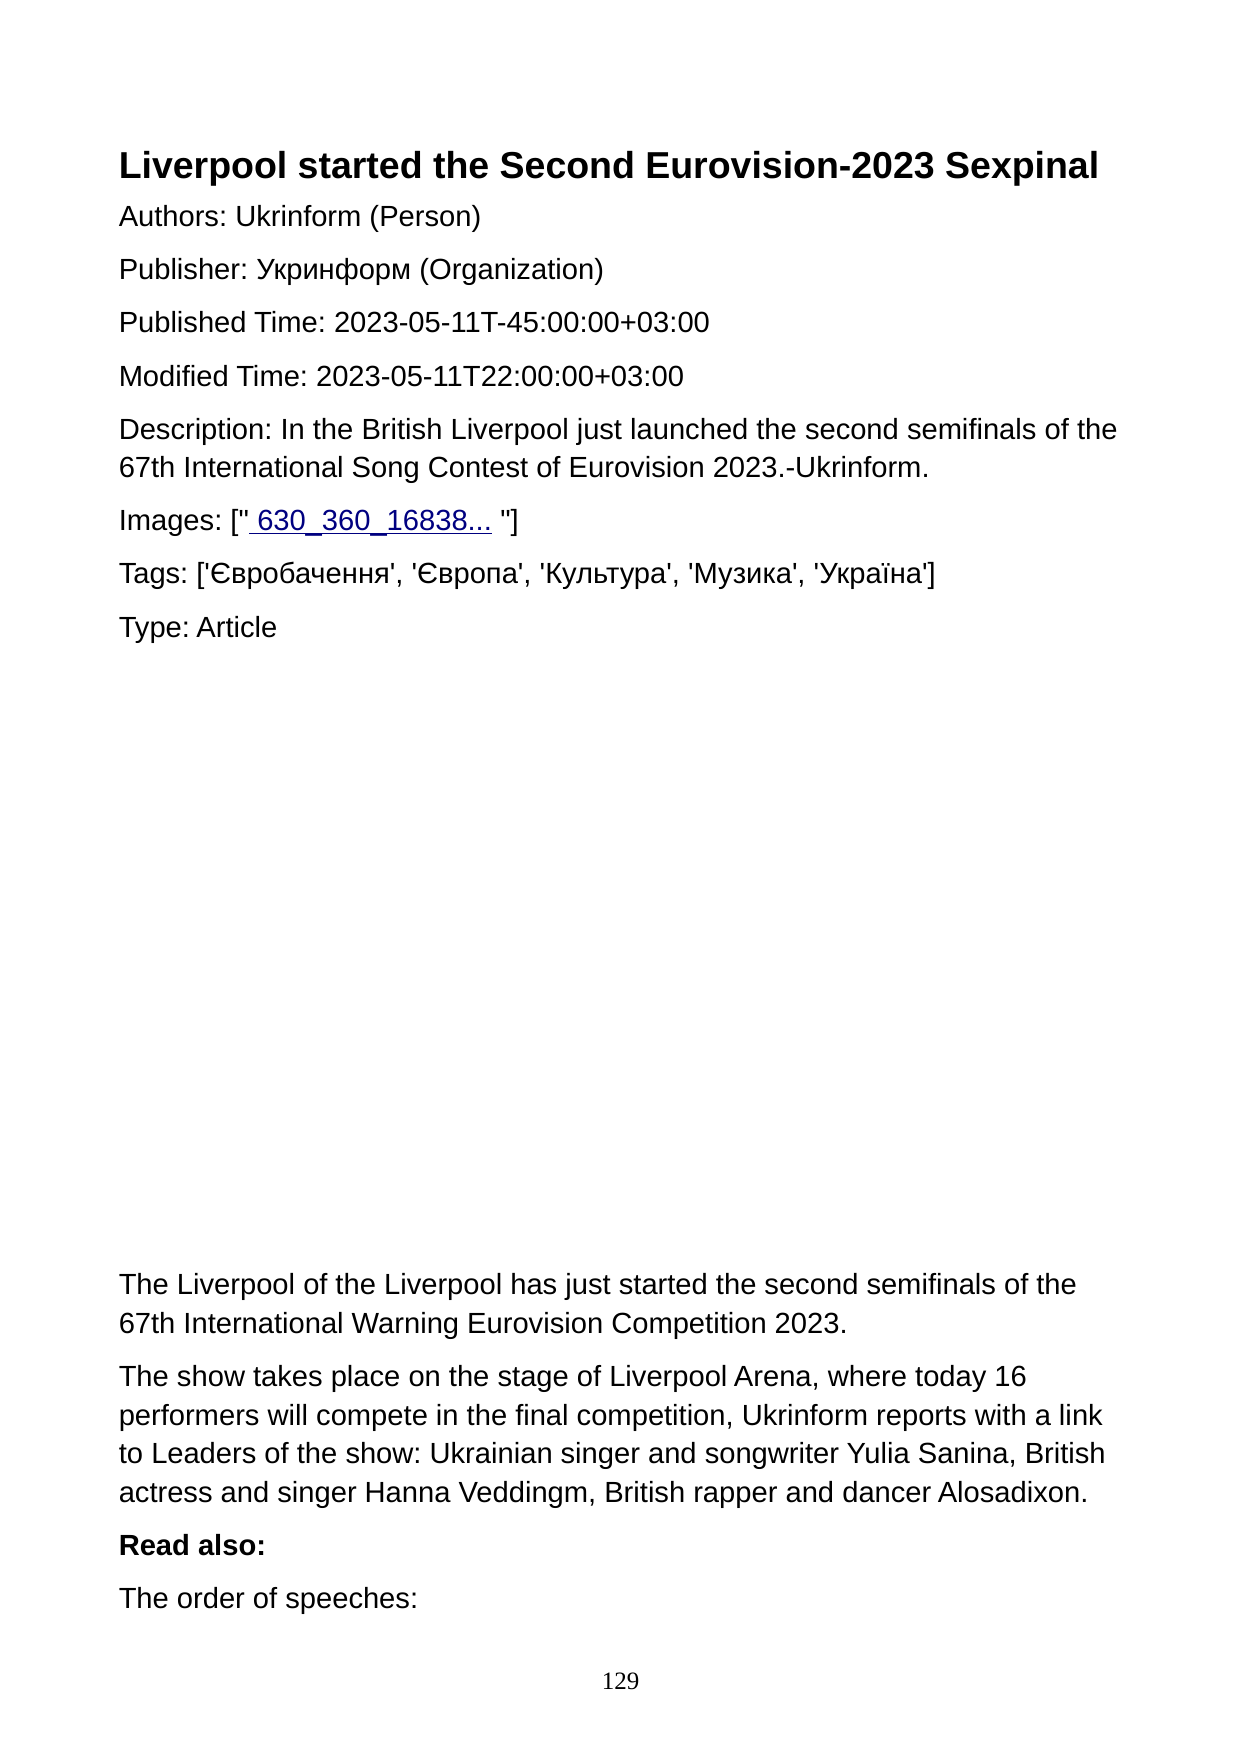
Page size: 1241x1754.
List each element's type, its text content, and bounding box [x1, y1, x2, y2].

text Description: In the British Liverpool just launched the second semifinals of the 67th International Song Contest of Eurovision 2023.-Ukrinform. [118, 412, 1122, 484]
text Authors: Ukrinform (Person) [118, 199, 1122, 233]
text Published Time: 2023-05-11T-45:00:00+03:00 [118, 305, 1122, 339]
text Type: Article [118, 609, 1122, 643]
text The order of speeches: [118, 1581, 1122, 1614]
text The Liverpool of the Liverpool has just started the second semifinals of the 67th International Warning Eurovision Competition 2023. [118, 663, 1122, 1339]
text Modified Time: 2023-05-11T22:00:00+03:00 [118, 358, 1122, 392]
text Images: [" 630_360_16838... "] [118, 503, 1122, 537]
text Read also: [118, 1528, 1122, 1561]
text The show takes place on the stage of Liverpool Arena, where today 16 performers will compete in the final competition, Ukrinform reports with a link to Leaders of the show: Ukrainian singer and songwriter Yulia Sanina, British actress and singer Hanna Veddingm, British rapper and dancer Alosadixon. [118, 1359, 1122, 1508]
text Tags: ['Євробачення', 'Європа', 'Культура', 'Музика', 'Україна'] [118, 556, 1122, 590]
subtitle Liverpool started the Second Eurovision-2023 Sexpinal [118, 143, 1122, 187]
text Publisher: Укринформ (Organization) [118, 252, 1122, 286]
